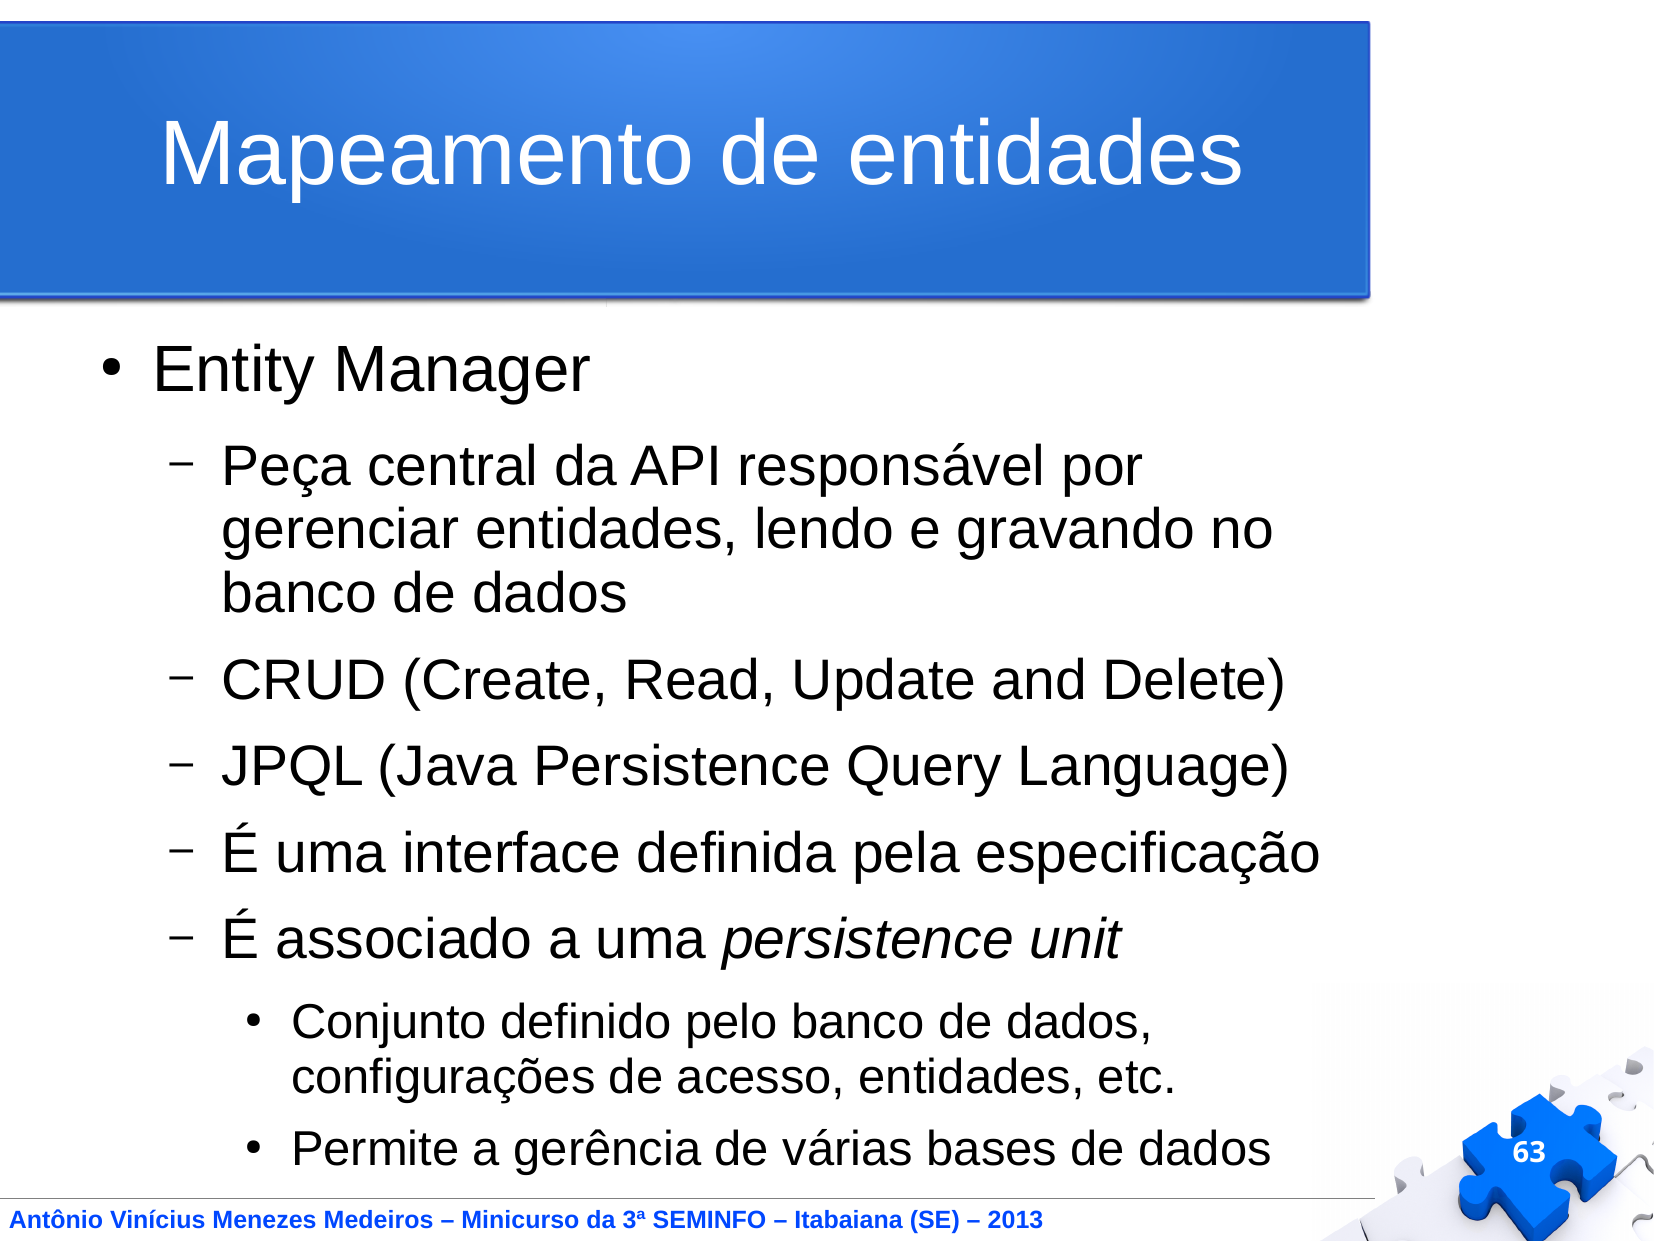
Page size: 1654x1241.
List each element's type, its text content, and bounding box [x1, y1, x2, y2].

list Entity Manager Peça central da API responsável por gerenciar entidades, lendo e gravando no banco de dados CRUD (Create, Read, Update and Delete) JPQL (Java Persistence Query Language) É uma interface definida pela especificação É associado a uma persistence unit Conjunto definido pelo banco de dados, configurações de acesso, entidades, etc. Permite a gerência de várias bases de dados [82, 332, 1356, 1182]
picture [1311, 983, 1654, 1241]
picture [0, 21, 1375, 307]
title Mapeamento de entidades [82, 49, 1323, 257]
